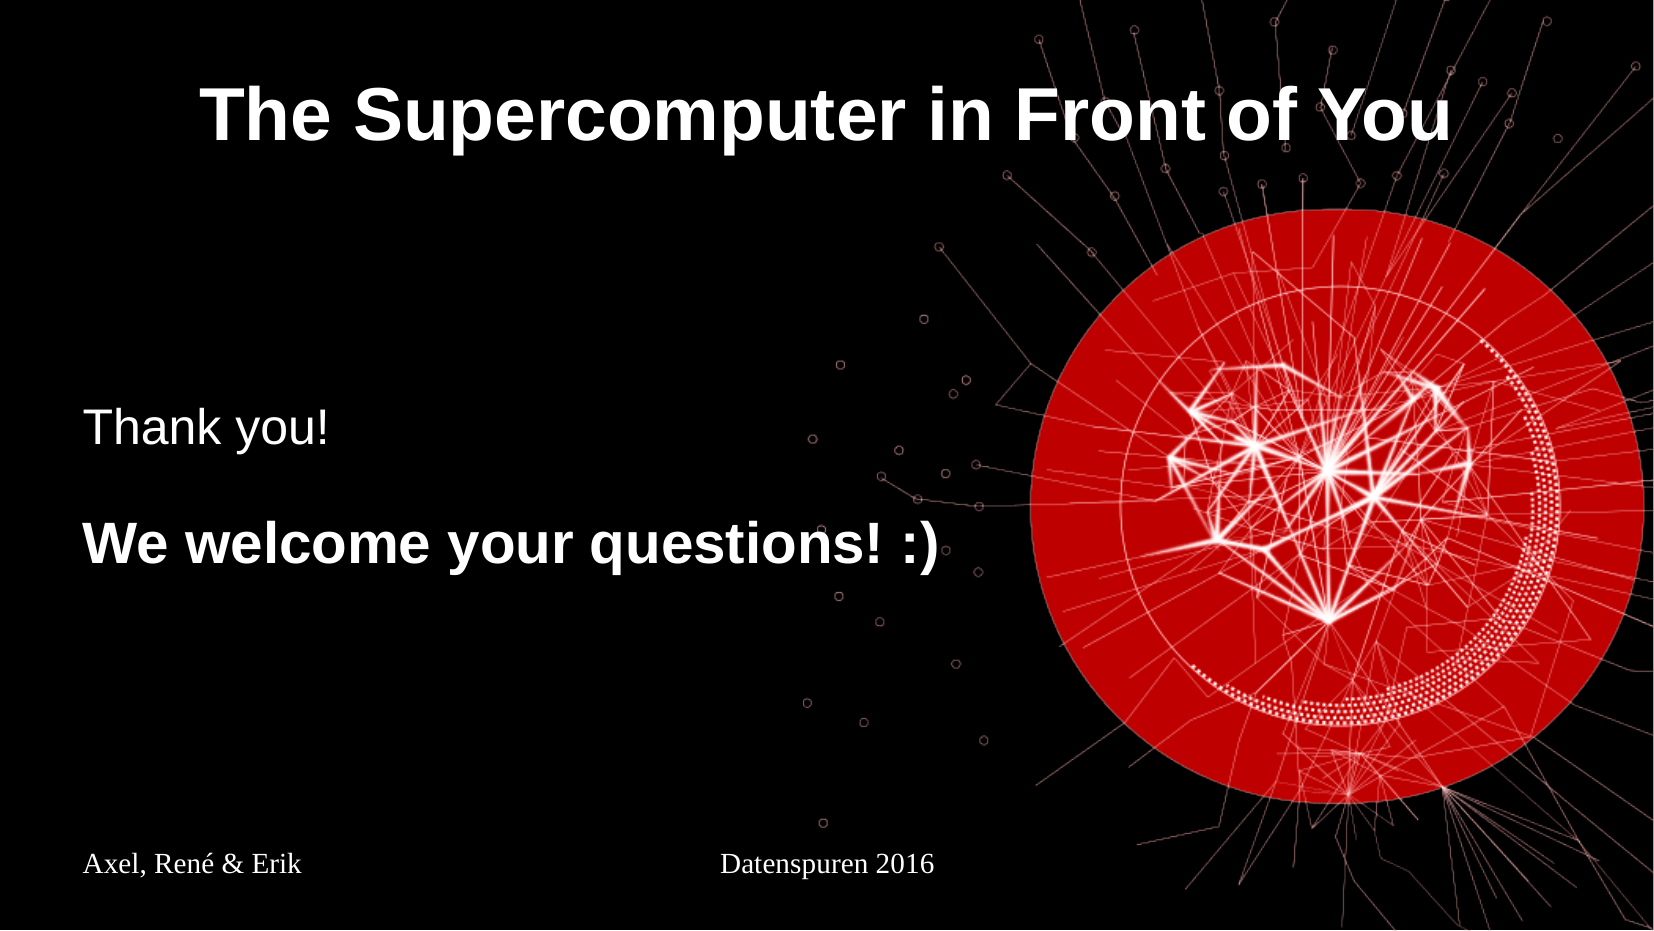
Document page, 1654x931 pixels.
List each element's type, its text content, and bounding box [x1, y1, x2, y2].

title The Supercomputer in Front of You [82, 37, 1571, 193]
picture [803, 0, 1654, 931]
subtitle Thank you! We welcome your questions! :) [82, 217, 1571, 758]
